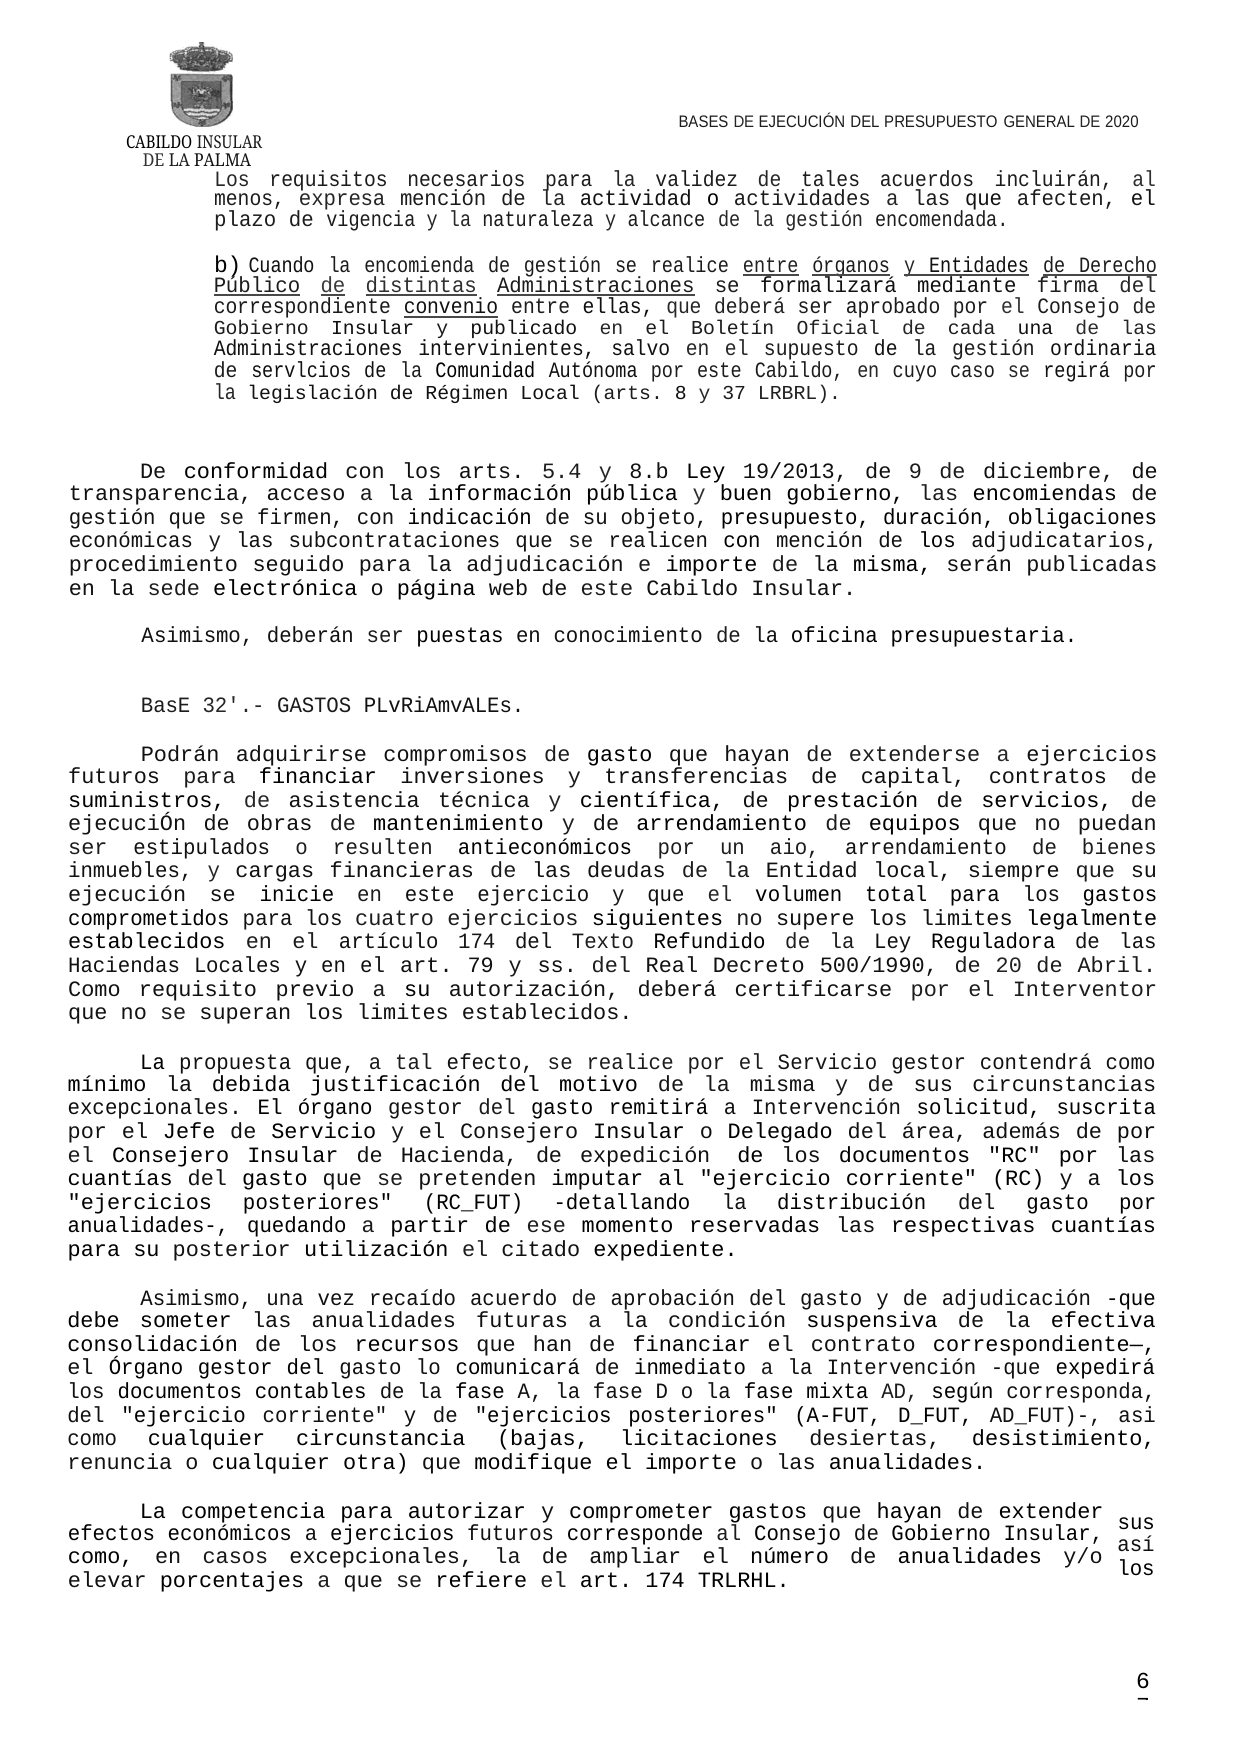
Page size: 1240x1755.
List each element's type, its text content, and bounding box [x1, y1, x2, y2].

text La propuesta que, a tal efecto, se realice por el Servicio gestor contendrá como mínimo la debida justificación del motivo de la misma y de sus circunstancias excepcionales. El órgano gestor del gasto remitirá a Intervención solicitud, suscrita por el Jefe de Servicio y el Consejero Insular o Delegado del área, además de por el Consejero Insular de Hacienda, de expedición de los documentos "RC" por las cuantías del gasto que se pretenden imputar al "ejercicio corriente" (RC) y a los "ejercicios posteriores" (RC_FUT) -detallando la distribución del gasto por anualidades-, quedando a partir de ese momento reservadas las respectivas cuantías para su posterior utilización el citado expediente. [67, 1050, 1156, 1263]
text sus así los [1117, 1511, 1156, 1582]
text De conformidad con los arts. 5.4 y 8.b Ley 19/2013, de 9 de diciembre, de transparencia, acceso a la información pública y buen gobierno, las encomiendas de gestión que se firmen, con indicación de su objeto, presupuesto, duración, obligaciones económicas y las subcontrataciones que se realicen con mención de los adjudicatarios, procedimiento seguido para la adjudicación e importe de la misma, serán publicadas en la sede electrónica o página web de este Cabildo Insular. [68, 460, 1158, 602]
text Asimismo, una vez recaído acuerdo de aprobación del gasto y de adjudicación -que debe someter las anualidades futuras a la condición suspensiva de la efectiva consolidación de los recursos que han de financiar el contrato correspondiente—, el Órgano gestor del gasto lo comunicará de inmediato a la Intervención -que expedirá los documentos contables de la fase A, la fase D o la fase mixta AD, según corresponda, del "ejercicio corriente" y de "ejercicios posteriores" (A-FUT, D_FUT, AD_FUT)-, asi como cualquier circunstancia (bajas, licitaciones desiertas, desistimiento, renuncia o cualquier otra) que modifique el importe o las anualidades. [67, 1287, 1156, 1476]
text BasE 32'.- GASTOS PLvRiAmvALEs. [141, 694, 1237, 719]
text Los requisitos necesarios para la validez de tales acuerdos incluirán, al menos, expresa mención de la actividad o actividades a las que afecten, el plazo de vigencia y la naturaleza y alcance de la gestión encomendada. [214, 170, 1157, 233]
text La competencia para autorizar y comprometer gastos que hayan de extender efectos económicos a ejercicios futuros corresponde al Consejo de Gobierno Insular, como, en casos excepcionales, la de ampliar el número de anualidades y/o elevar porcentajes a que se refiere el art. 174 TRLRHL. [68, 1499, 1103, 1594]
text Asimismo, deberán ser puestas en conocimiento de la oficina presupuestaria. [141, 624, 1237, 648]
list Cuando la encomienda de gestión se realice entre órganos y Entidades de Derecho Público de distintas Administraciones se formalizará mediante firma del correspondiente convenio entre ellas, que deberá ser aprobado por el Consejo de Gobierno Insular y publicado en el Boletín Oficial de cada una de las Administraciones intervinientes, salvo en el supuesto de la gestión ordinaria de servlcios de la Comunidad Autónoma por este Cabildo, en cuyo caso se regirá por la legislación de Régimen Local (arts. 8 y 37 LRBRL). [213, 254, 1157, 406]
picture [169, 42, 233, 127]
text Podrán adquirirse compromisos de gasto que hayan de extenderse a ejercicios futuros para financiar inversiones y transferencias de capital, contratos de suministros, de asistencia técnica y científica, de prestación de servicios, de ejecuciÓn de obras de mantenimiento y de arrendamiento de equipos que no puedan ser estipulados o resulten antieconómicos por un aio, arrendamiento de bienes inmuebles, y cargas financieras de las deudas de la Entidad local, siempre que su ejecución se inicie en este ejercicio y que el volumen total para los gastos comprometidos para los cuatro ejercicios siguientes no supere los limites legalmente establecidos en el artículo 174 del Texto Refundido de la Ley Reguladora de las Haciendas Locales y en el art. 79 y ss. del Real Decreto 500/1990, de 20 de Abril. Como requisito previo a su autorización, deberá certificarse por el Interventor que no se superan los limites establecidos. [68, 743, 1157, 1026]
